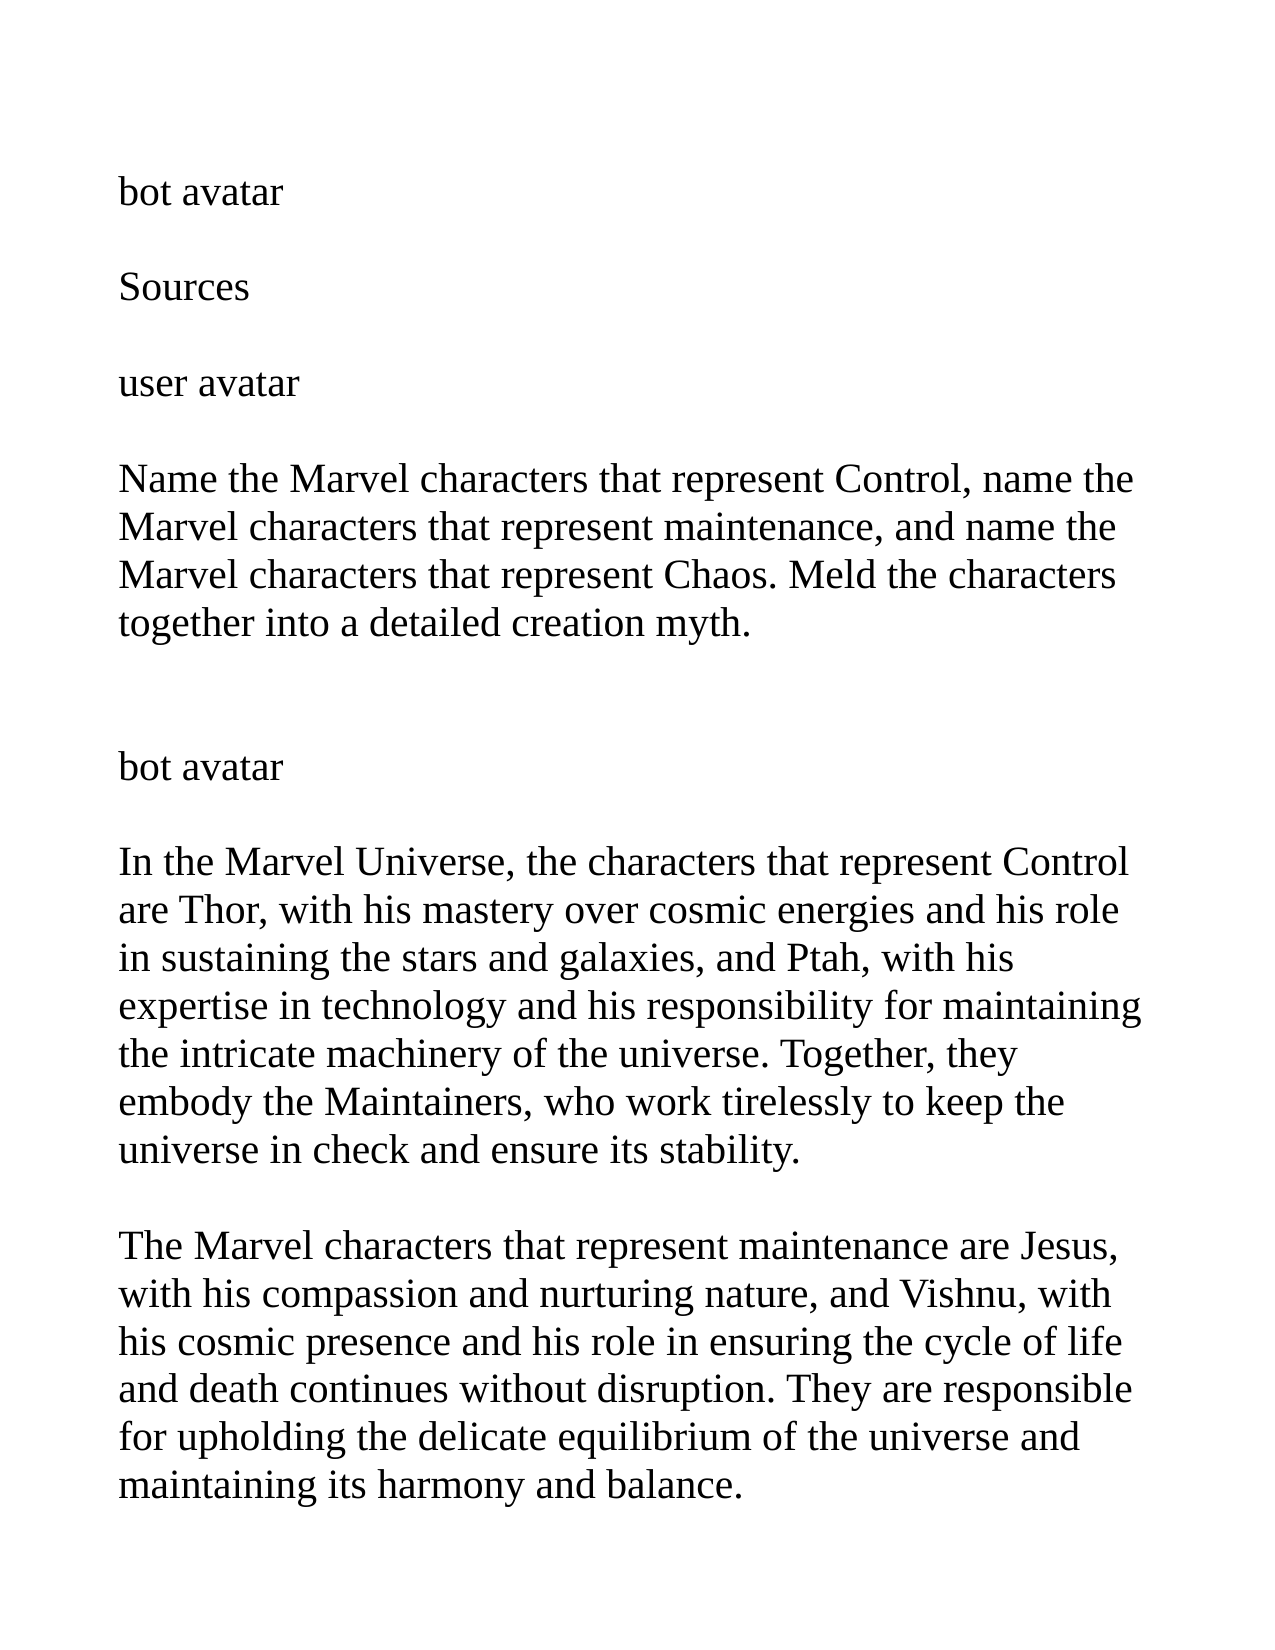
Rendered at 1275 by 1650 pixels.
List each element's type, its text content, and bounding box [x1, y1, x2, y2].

text user avatar [118, 358, 1157, 406]
text In the Marvel Universe, the characters that represent Control are Thor, with his mastery over cosmic energies and his role in sustaining the stars and galaxies, and Ptah, with his expertise in technology and his responsibility for maintaining the intricate machinery of the universe. Together, they embody the Maintainers, who work tirelessly to keep the universe in check and ensure its stability. [118, 837, 1157, 1172]
text bot avatar [118, 166, 1157, 214]
text The Marvel characters that represent maintenance are Jesus, with his compassion and nurturing nature, and Vishnu, with his cosmic presence and his role in ensuring the cycle of life and death continues without disruption. They are responsible for upholding the delicate equilibrium of the universe and maintaining its harmony and balance. [118, 1220, 1157, 1508]
text Name the Marvel characters that represent Control, name the Marvel characters that represent maintenance, and name the Marvel characters that represent Chaos. Meld the characters together into a detailed creation myth. [118, 453, 1157, 645]
text bot avatar [118, 741, 1157, 789]
text Sources [118, 262, 1157, 310]
